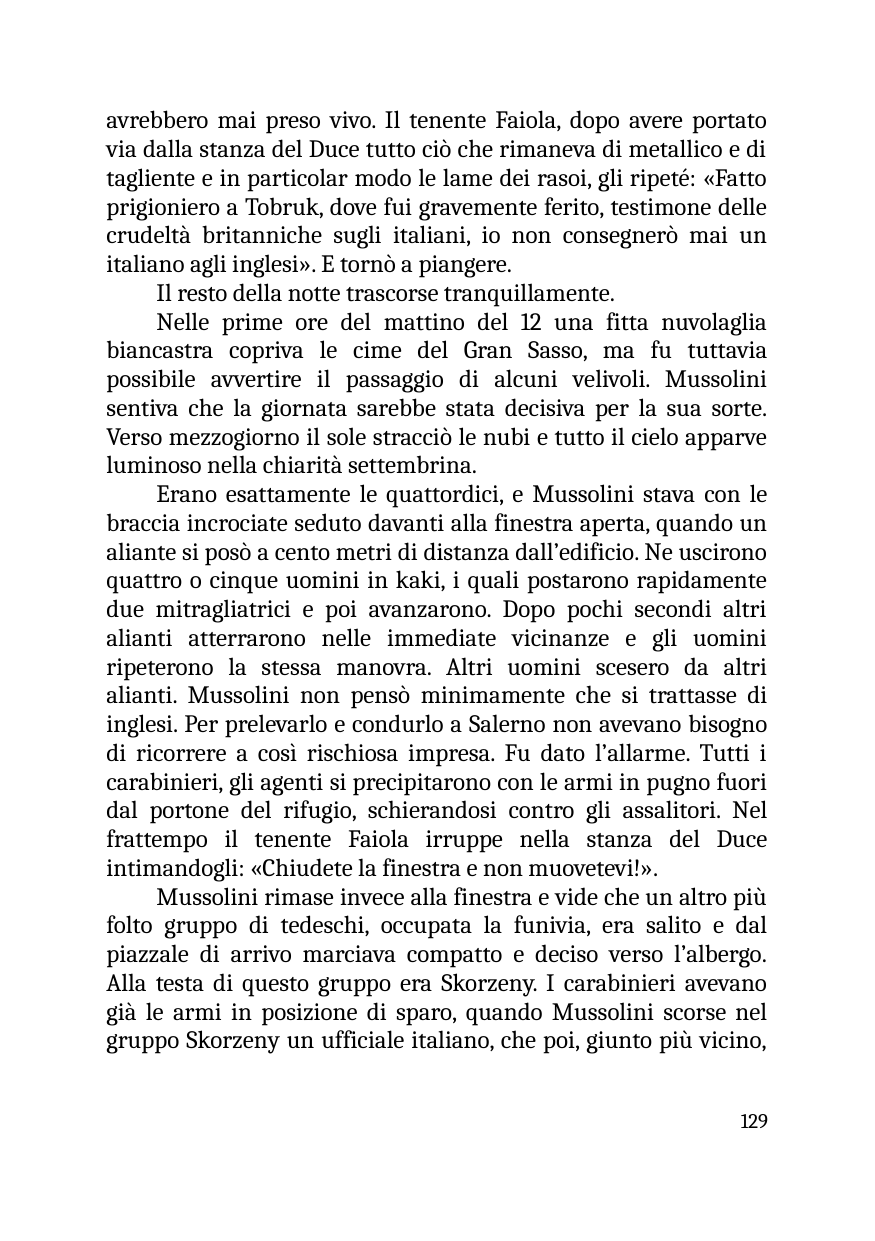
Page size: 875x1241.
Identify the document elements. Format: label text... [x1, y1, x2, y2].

text Mussolini rimase invece alla finestra e vide che un altro più folto gruppo di tedeschi, occupata la funivia, era salito e dal piazzale di arrivo marciava compatto e deciso verso l’albergo. Alla testa di questo gruppo era Skorzeny. I carabinieri avevano già le armi in posizione di sparo, quando Mussolini scorse nel gruppo Skorzeny un ufficiale italiano, che poi, giunto più vicino, [106, 882, 768, 1055]
text Il resto della notte trascorse tranquillamente. [106, 279, 768, 307]
text Nelle prime ore del mattino del 12 una fitta nuvolaglia biancastra copriva le cime del Gran Sasso, ma fu tuttavia possibile avvertire il passaggio di alcuni velivoli. Mussolini sentiva che la giornata sarebbe stata decisiva per la sua sorte. Verso mezzogiorno il sole stracciò le nubi e tutto il cielo apparve luminoso nella chiarità settembrina. [106, 307, 768, 480]
text Erano esattamente le quattordici, e Mussolini stava con le braccia incrociate seduto davanti alla finestra aperta, quando un aliante si posò a cento metri di distanza dall’edificio. Ne uscirono quattro o cinque uomini in kaki, i quali postarono rapidamente due mitragliatrici e poi avanzarono. Dopo pochi secondi altri alianti atterrarono nelle immediate vicinanze e gli uomini ripeterono la stessa manovra. Altri uomini scesero da altri alianti. Mussolini non pensò minimamente che si trattasse di inglesi. Per prelevarlo e condurlo a Salerno non avevano bisogno di ricorrere a così rischiosa impresa. Fu dato l’allarme. Tutti i carabinieri, gli agenti si precipitarono con le armi in pugno fuori dal portone del rifugio, schierandosi contro gli assalitori. Nel frattempo il tenente Faiola irruppe nella stanza del Duce intimandogli: «Chiudete la finestra e non muovetevi!». [106, 480, 768, 882]
text avrebbero mai preso vivo. Il tenente Faiola, dopo avere portato via dalla stanza del Duce tutto ciò che rimaneva di metallico e di tagliente e in particolar modo le lame dei rasoi, gli ripeté: «Fatto prigioniero a Tobruk, dove fui gravemente ferito, testimone delle crudeltà britanniche sugli italiani, io non consegnerò mai un italiano agli inglesi». E tornò a piangere. [106, 106, 768, 279]
